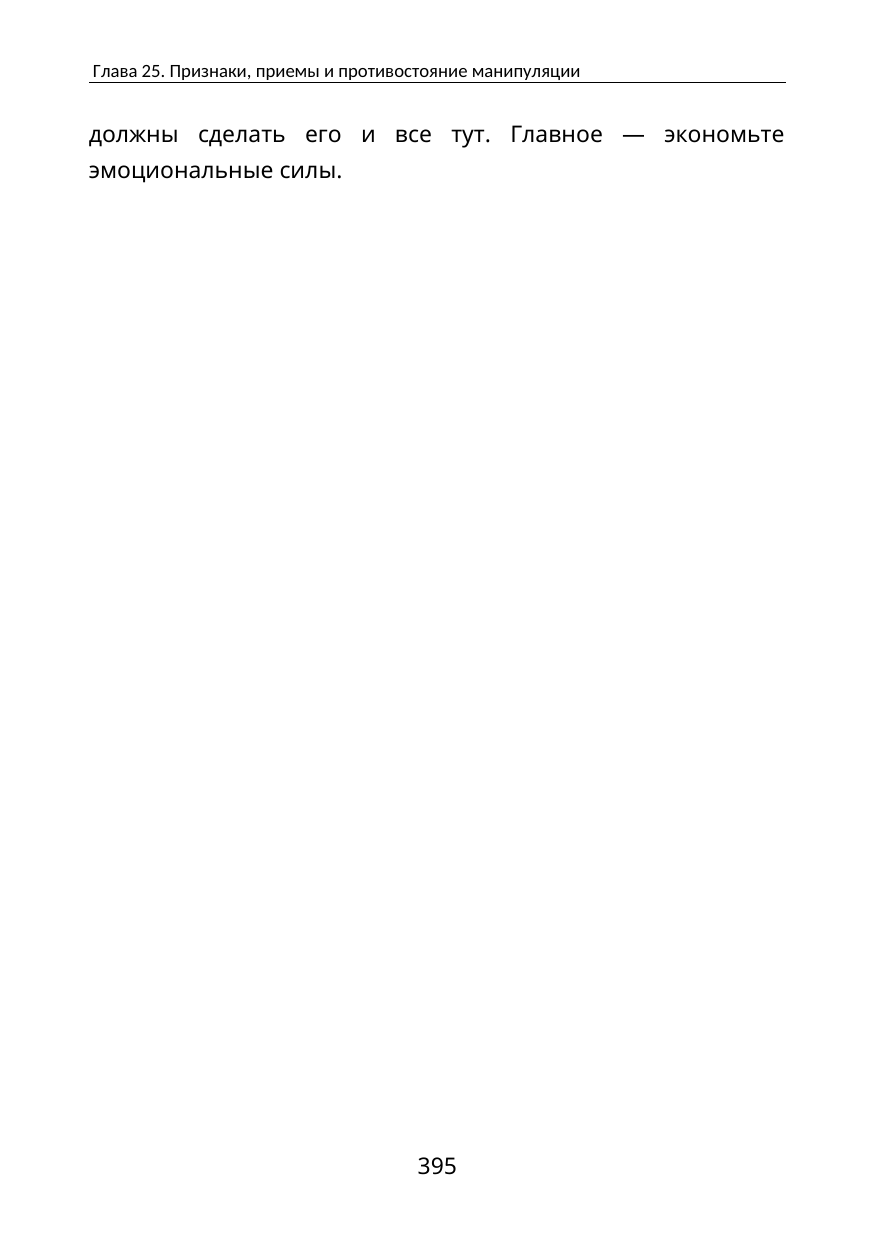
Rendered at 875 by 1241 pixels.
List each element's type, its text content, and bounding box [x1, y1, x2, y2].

text должны сделать его и все тут. Главное — экономьте эмоциональные силы. [88, 118, 786, 185]
